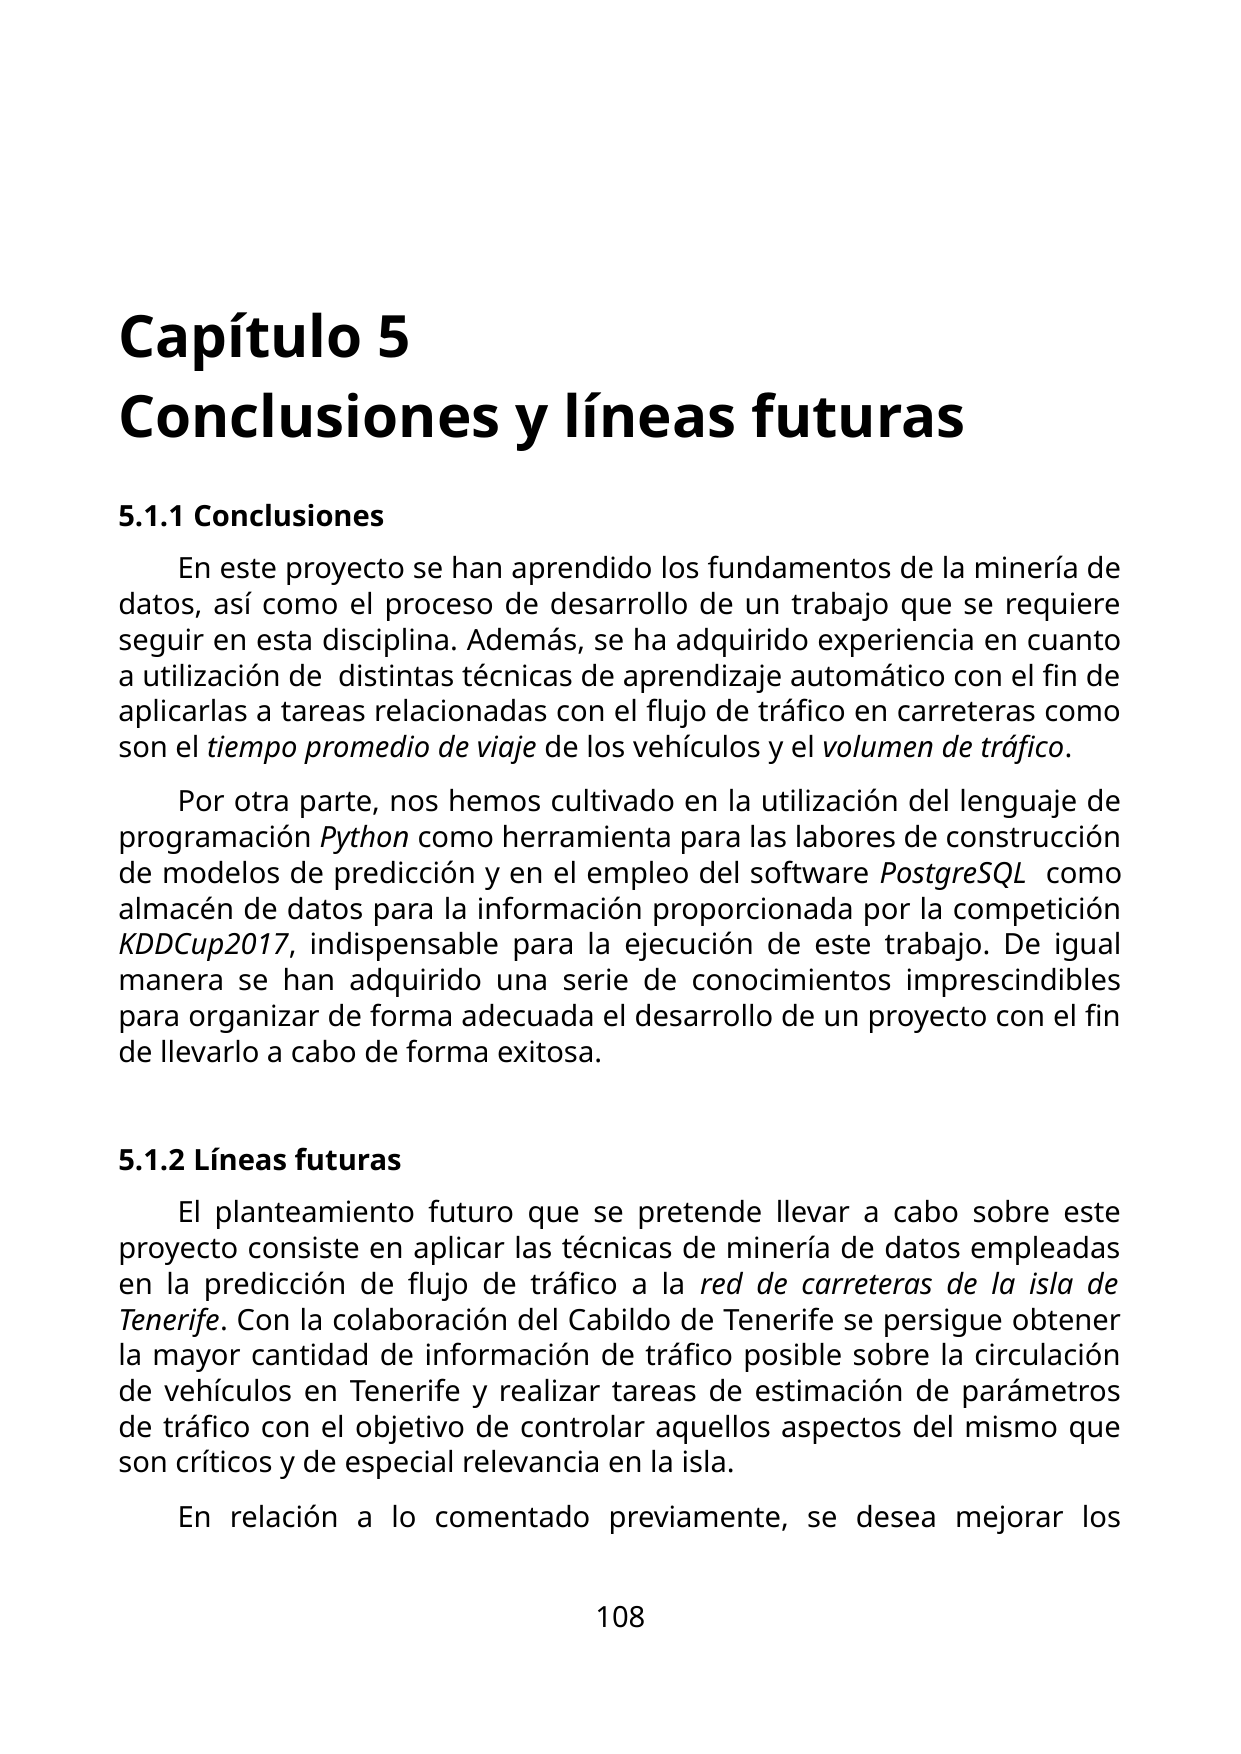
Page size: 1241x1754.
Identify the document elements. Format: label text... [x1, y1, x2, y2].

text Por otra parte, nos hemos cultivado en la utilización del lenguaje de programación Python como herramienta para las labores de construcción de modelos de predicción y en el empleo del software PostgreSQL como almacén de datos para la información proporcionada por la competición KDDCup2017, indispensable para la ejecución de este trabajo. De igual manera se han adquirido una serie de conocimientos imprescindibles para organizar de forma adecuada el desarrollo de un proyecto con el fin de llevarlo a cabo de forma exitosa. [118, 781, 1122, 1071]
subtitle Líneas futuras [118, 1139, 1122, 1179]
text El planteamiento futuro que se pretende llevar a cabo sobre este proyecto consiste en aplicar las técnicas de minería de datos empleadas en la predicción de flujo de tráfico a la red de carreteras de la isla de Tenerife. Con la colaboración del Cabildo de Tenerife se persigue obtener la mayor cantidad de información de tráfico posible sobre la circulación de vehículos en Tenerife y realizar tareas de estimación de parámetros de tráfico con el objetivo de controlar aquellos aspectos del mismo que son críticos y de especial relevancia en la isla. [118, 1192, 1122, 1481]
text En relación a lo comentado previamente, se desea mejorar los [118, 1496, 1122, 1536]
text En este proyecto se han aprendido los fundamentos de la minería de datos, así como el proceso de desarrollo de un trabajo que se requiere seguir en esta disciplina. Además, se ha adquirido experiencia en cuanto a utilización de distintas técnicas de aprendizaje automático con el fin de aplicarlas a tareas relacionadas con el flujo de tráfico en carreteras como son el tiempo promedio de viaje de los vehículos y el volumen de tráfico. [118, 548, 1122, 766]
subtitle Conclusiones [118, 496, 1122, 535]
subtitle Conclusiones y líneas futuras [118, 295, 1122, 454]
